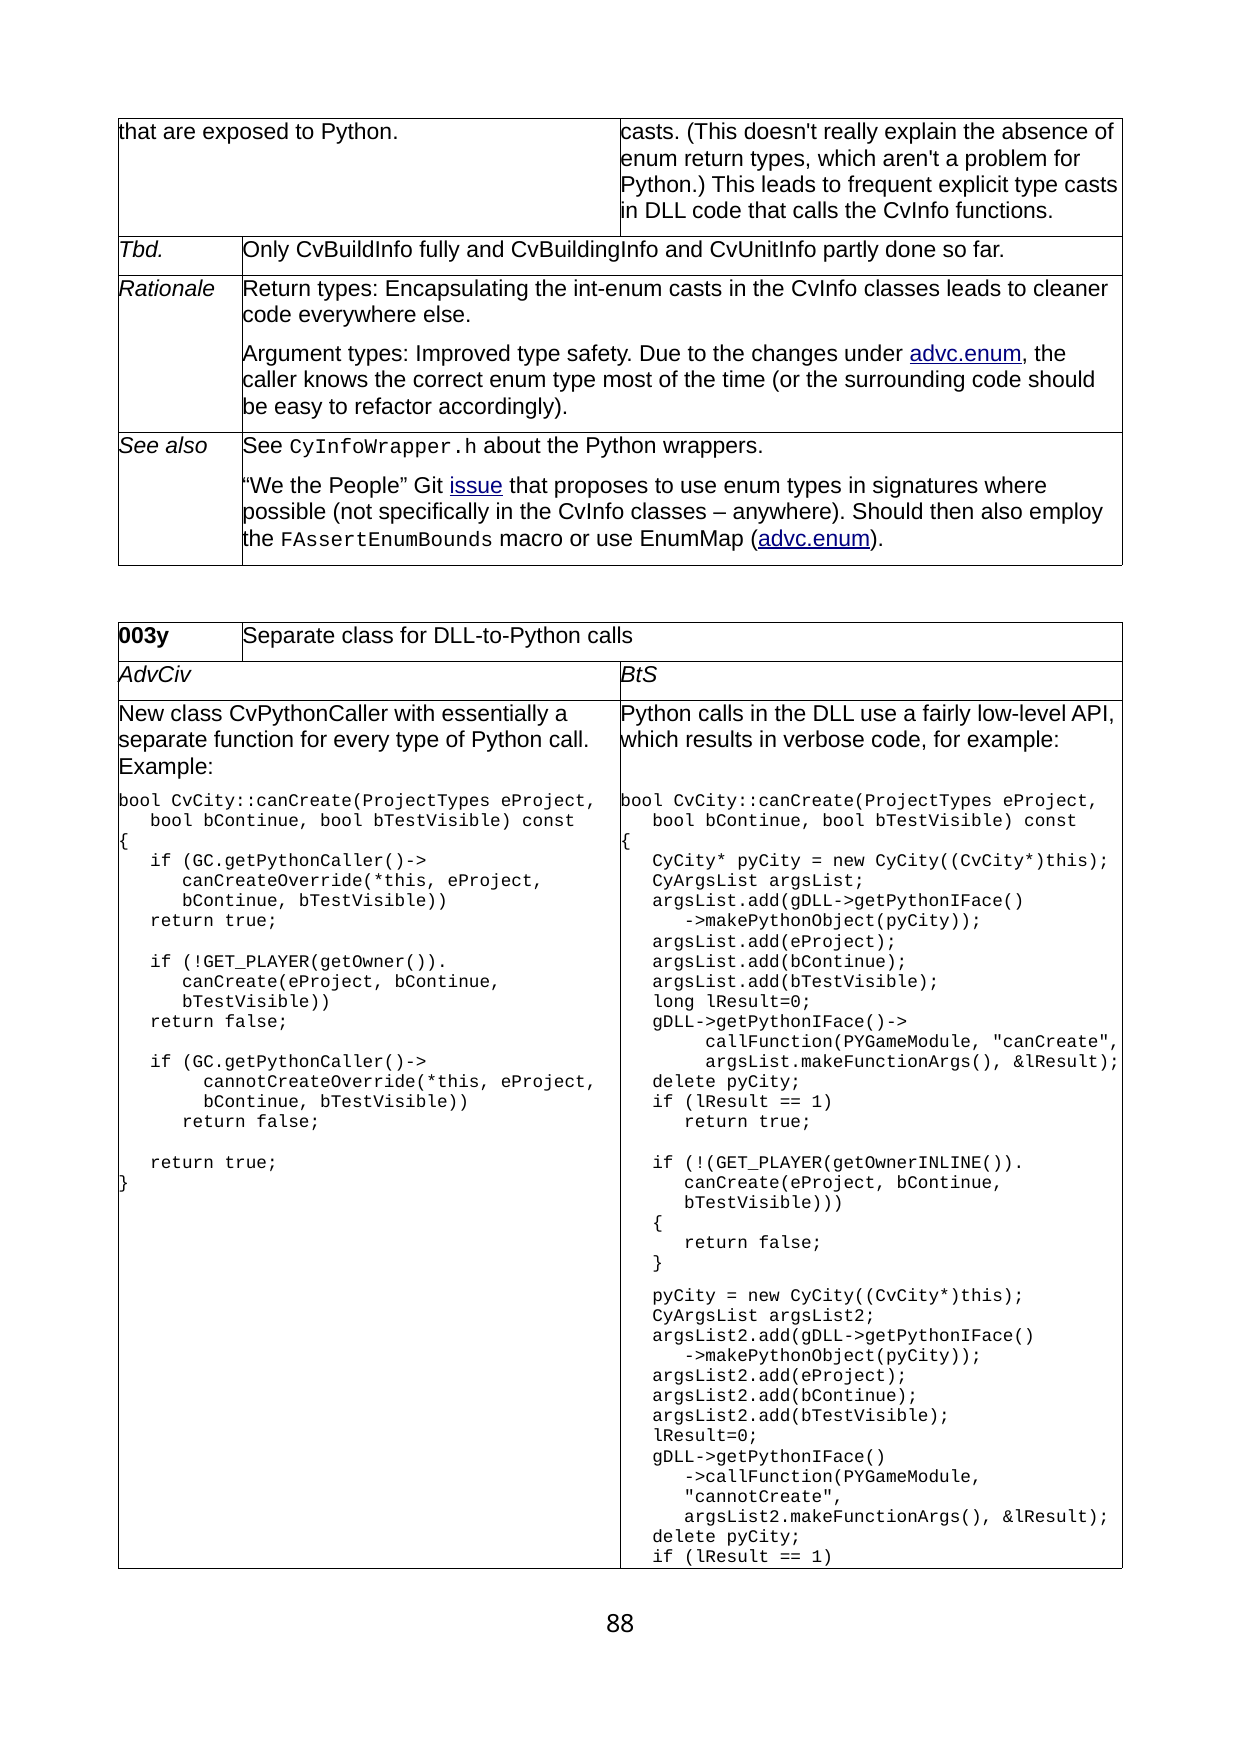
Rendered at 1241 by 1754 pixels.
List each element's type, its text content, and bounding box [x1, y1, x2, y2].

table_cell Python calls in the DLL use a fairly low-level API, which results in verbose code, for example: bool CvCity::canCreate(ProjectTypes eProject, bool bContinue, bool bTestVisible) const { CyCity* pyCity = new CyCity((CvCity*)this); CyArgsList argsList; argsList.add(gDLL->getPythonIFace() ->makePythonObject(pyCity)); argsList.add(eProject); argsList.add(bContinue); argsList.add(bTestVisible); long lResult=0; gDLL->getPythonIFace()-> callFunction(PYGameModule, "canCreate", argsList.makeFunctionArgs(), &lResult); delete pyCity; if (lResult == 1) return true; if (!(GET_PLAYER(getOwnerINLINE()). canCreate(eProject, bContinue, bTestVisible))) { return false; } pyCity = new CyCity((CvCity*)this); CyArgsList argsList2; argsList2.add(gDLL->getPythonIFace() ->makePythonObject(pyCity)); argsList2.add(eProject); argsList2.add(bContinue); argsList2.add(bTestVisible); lResult=0; gDLL->getPythonIFace() ->callFunction(PYGameModule, "cannotCreate", argsList2.makeFunctionArgs(), &lResult); delete pyCity; if (lResult == 1) [621, 701, 1122, 1568]
table_cell See CyInfoWrapper.h about the Python wrappers. “We the People” Git issue that proposes to use enum types in signatures where possible (not specifically in the CvInfo classes – anywhere). Should then also employ the FAssertEnumBounds macro or use EnumMap (advc.enum). [243, 433, 1122, 564]
table_cell BtS [621, 662, 1122, 700]
table_cell casts. (This doesn't really explain the absence of enum return types, which aren't a problem for Python.) This leads to frequent explicit type casts in DLL code that calls the CvInfo functions. [621, 119, 1122, 236]
table_cell New class CvPythonCaller with essentially a separate function for every type of Python call. Example: bool CvCity::canCreate(ProjectTypes eProject, bool bContinue, bool bTestVisible) const { if (GC.getPythonCaller()-> canCreateOverride(*this, eProject, bContinue, bTestVisible)) return true; if (!GET_PLAYER(getOwner()). canCreate(eProject, bContinue, bTestVisible)) return false; if (GC.getPythonCaller()-> cannotCreateOverride(*this, eProject, bContinue, bTestVisible)) return false; return true; } [119, 701, 620, 1568]
table_cell Return types: Encapsulating the int-enum casts in the CvInfo classes leads to cleaner code everywhere else. Argument types: Improved type safety. Due to the changes under advc.enum, the caller knows the correct enum type most of the time (or the surrounding code should be easy to refactor accordingly). [243, 276, 1122, 432]
table_cell Only CvBuildInfo fully and CvBuildingInfo and CvUnitInfo partly done so far. [243, 237, 1122, 275]
table_cell that are exposed to Python. [119, 119, 620, 236]
table_cell Tbd. [119, 237, 242, 275]
table_header Separate class for DLL-to-Python calls [243, 623, 1122, 661]
table_cell AdvCiv [119, 662, 620, 700]
table_cell See also [119, 433, 242, 564]
table_header 003y [119, 623, 242, 661]
table_cell Rationale [119, 276, 242, 432]
